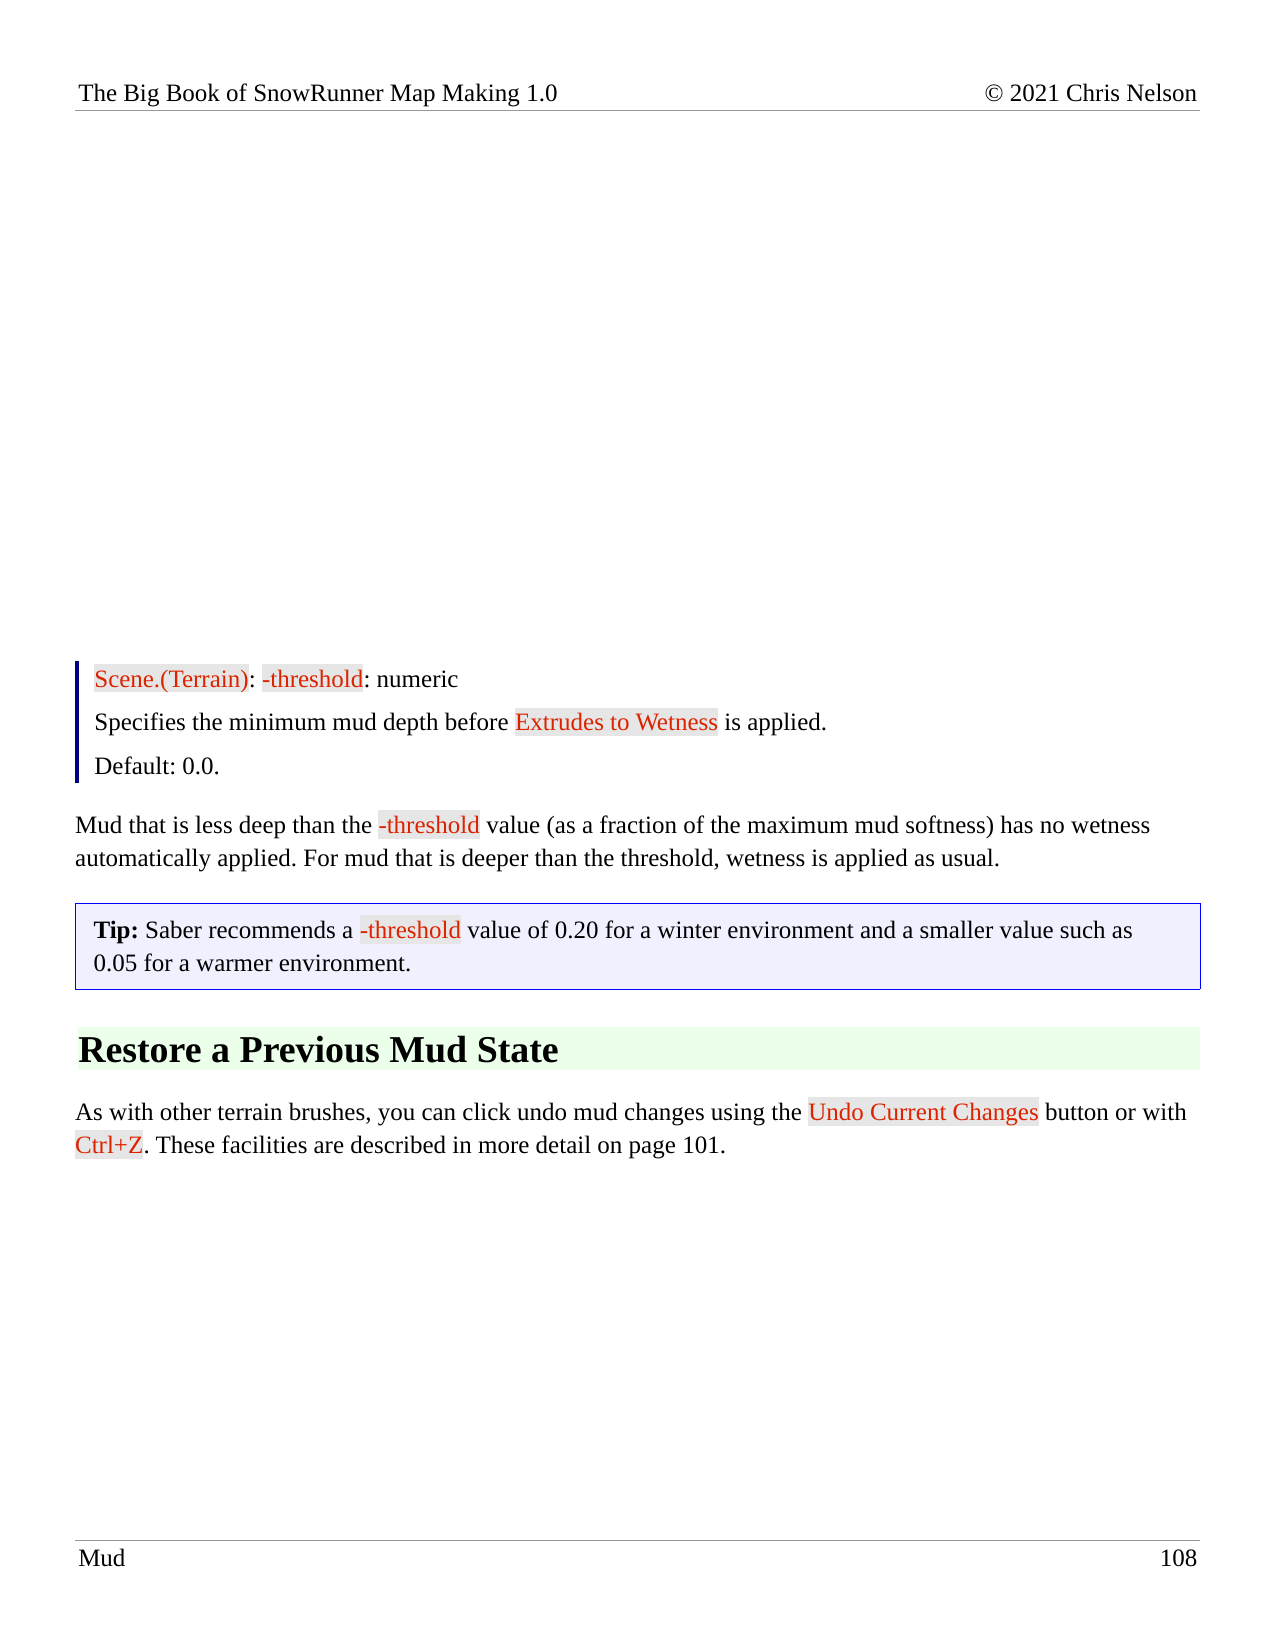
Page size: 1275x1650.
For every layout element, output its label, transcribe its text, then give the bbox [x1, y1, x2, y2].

text As with other terrain brushes, you can click undo mud changes using the Undo Current Changes button or with Ctrl+Z. These facilities are described in more detail on page 101. [75, 1097, 1200, 1159]
subtitle Restore a Previous Mud State [78, 1027, 1200, 1070]
text Specifies the minimum mud depth before Extrudes to Wetness is applied. [79, 704, 1200, 736]
list Saber recommends a -threshold value of 0.20 for a winter environment and a smaller value such as 0.05 for a warmer environment. [76, 904, 1200, 989]
text Scene.(Terrain): -threshold: numeric [79, 661, 1200, 692]
text Mud that is less deep than the -threshold value (as a fraction of the maximum mud softness) has no wetness automatically applied. For mud that is deeper than the threshold, wetness is applied as usual. [75, 810, 1200, 872]
text Default: 0.0. [79, 748, 1200, 783]
